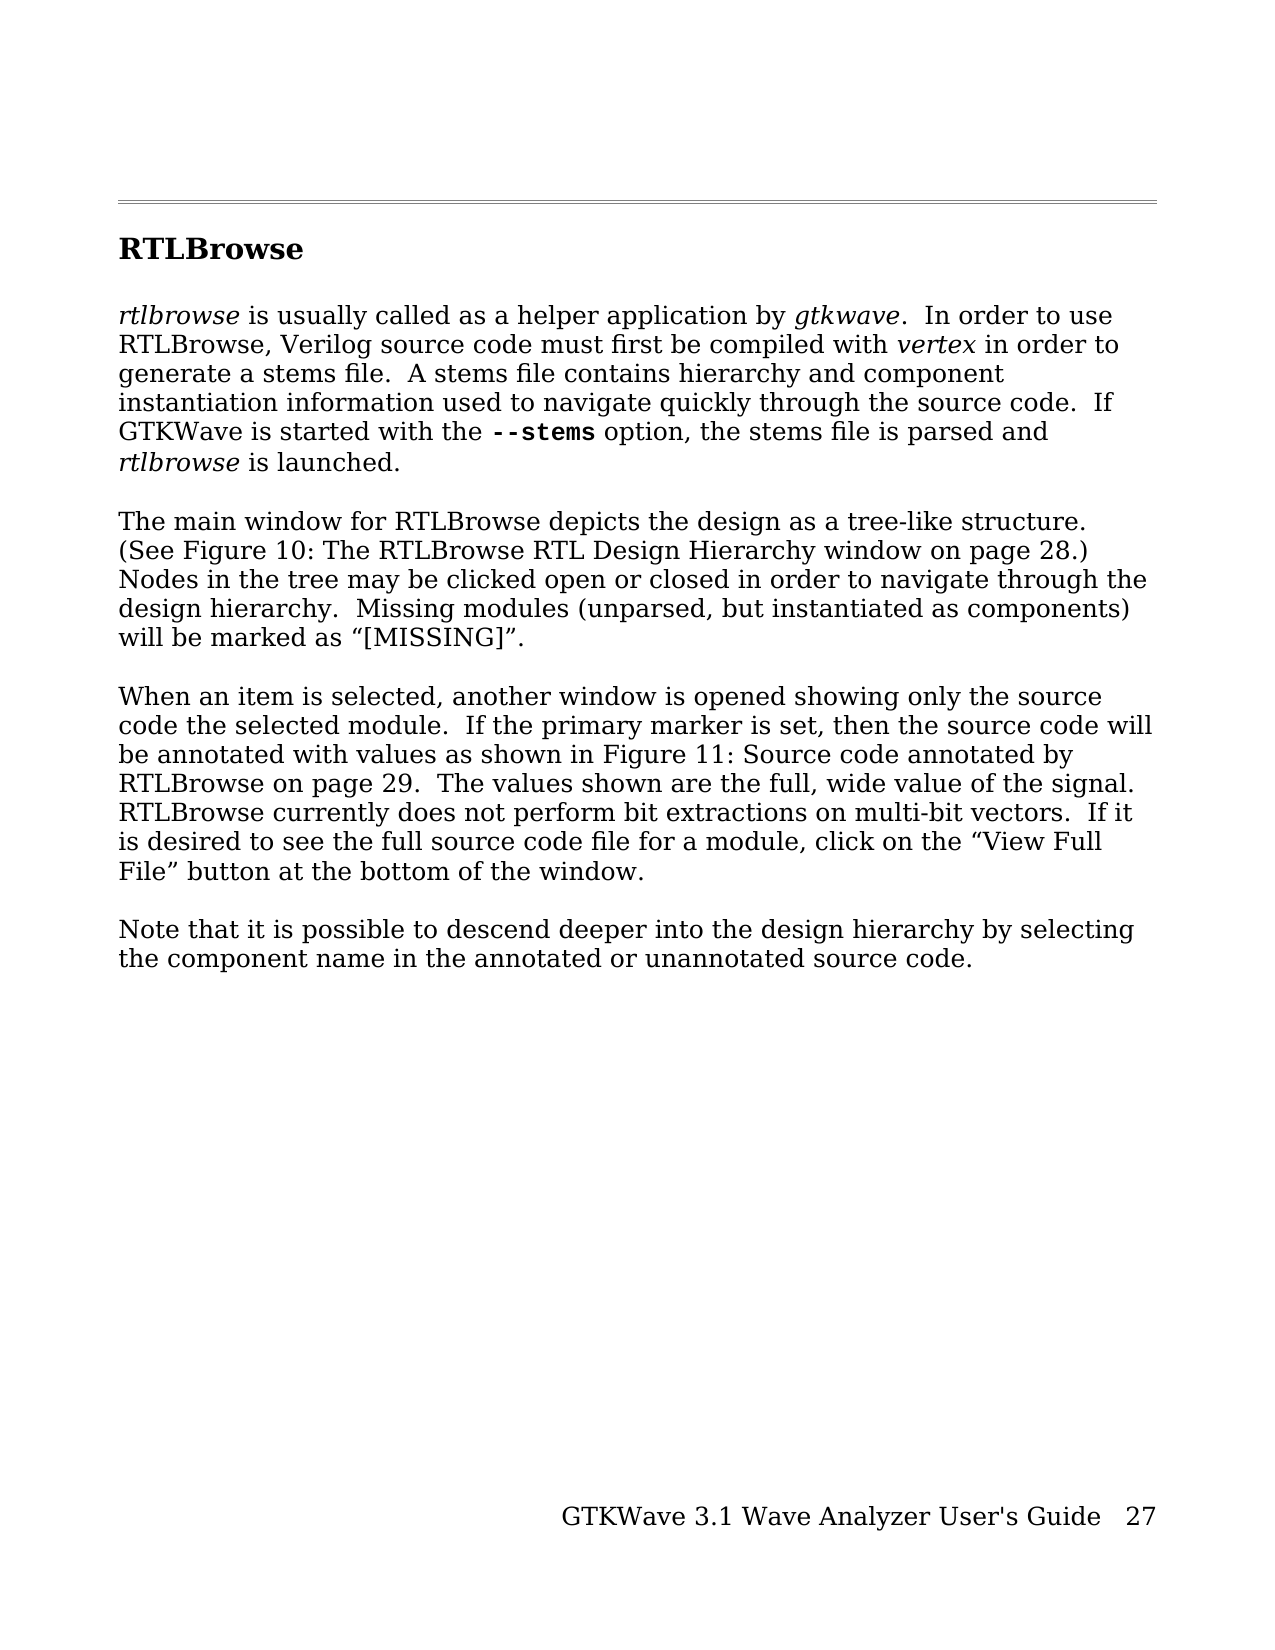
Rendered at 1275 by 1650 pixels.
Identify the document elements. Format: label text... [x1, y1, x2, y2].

text When an item is selected, another window is opened showing only the source code the selected module. If the primary marker is set, then the source code will be annotated with values as shown in Figure 11: Source code annotated by RTLBrowse on page 29. The values shown are the full, wide value of the signal. RTLBrowse currently does not perform bit extractions on multi-bit vectors. If it is desired to see the full source code file for a module, click on the “View Full File” button at the bottom of the window. [118, 682, 1157, 886]
text RTLBrowse [118, 232, 1157, 267]
text rtlbrowse is usually called as a helper application by gtkwave. In order to use RTLBrowse, Verilog source code must first be compiled with vertex in order to generate a stems file. A stems file contains hierarchy and component instantiation information used to navigate quickly through the source code. If GTKWave is started with the --stems option, the stems file is parsed and rtlbrowse is launched. [118, 301, 1157, 477]
text Note that it is possible to descend deeper into the design hierarchy by selecting the component name in the annotated or unannotated source code. [118, 915, 1157, 973]
text The main window for RTLBrowse depicts the design as a tree-like structure. (See Figure 10: The RTLBrowse RTL Design Hierarchy window on page 28.) Nodes in the tree may be clicked open or closed in order to navigate through the design hierarchy. Missing modules (unparsed, but instantiated as components) will be marked as “[MISSING]”. [118, 507, 1157, 652]
